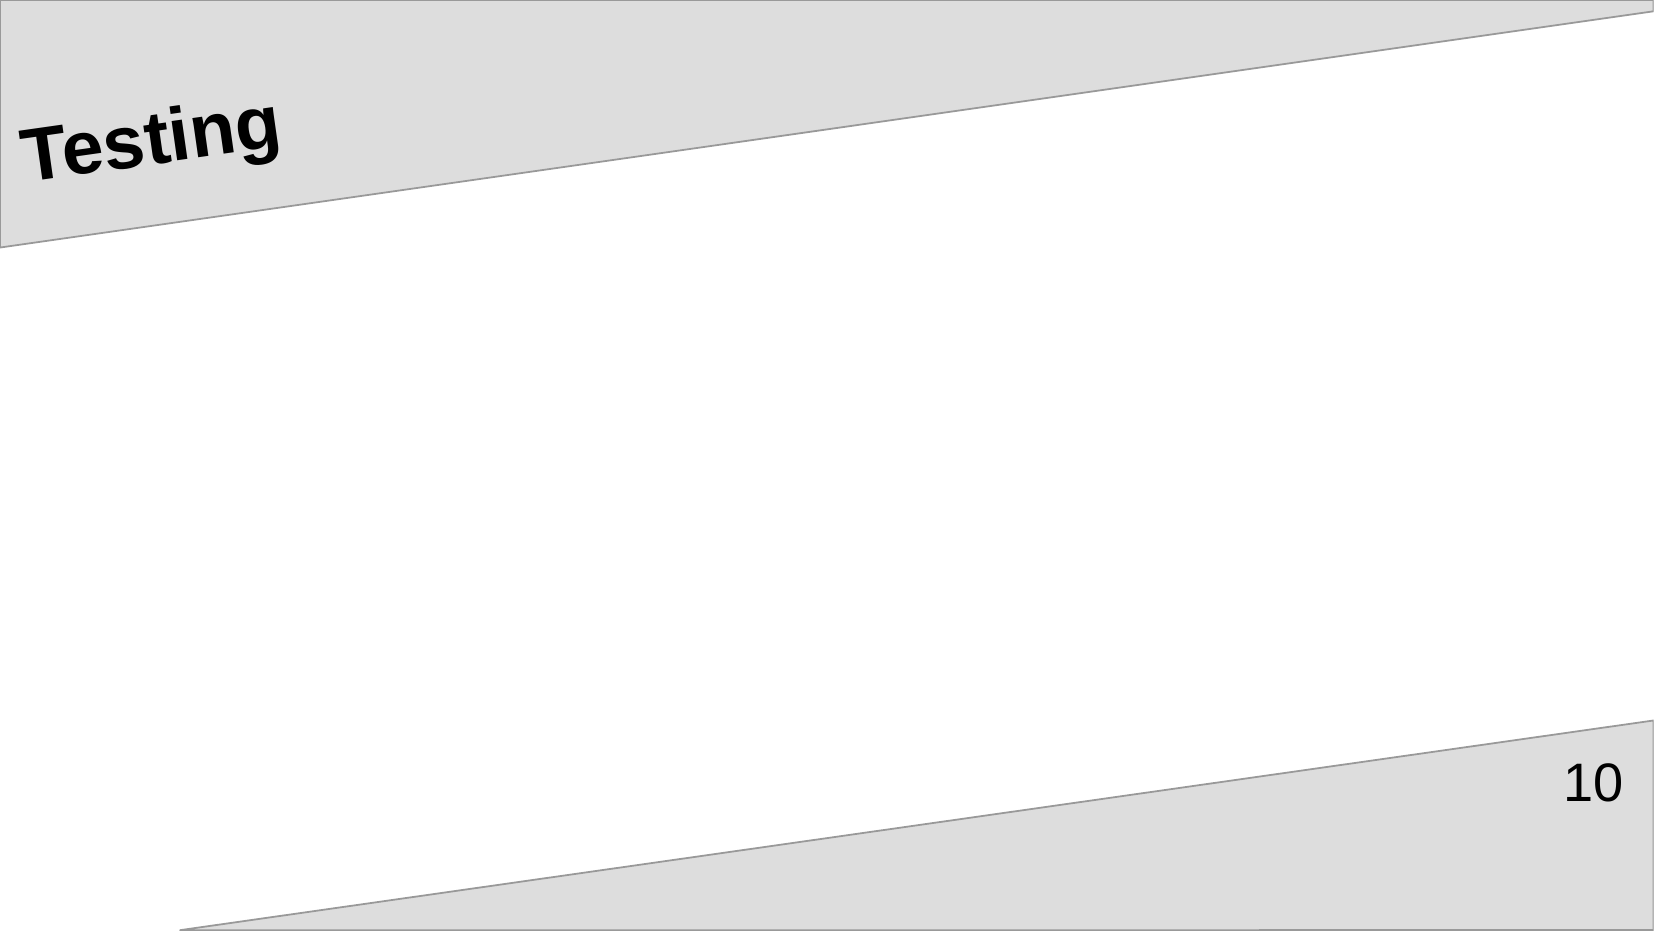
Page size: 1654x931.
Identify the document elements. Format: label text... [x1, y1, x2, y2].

title Testing [11, 0, 1495, 235]
